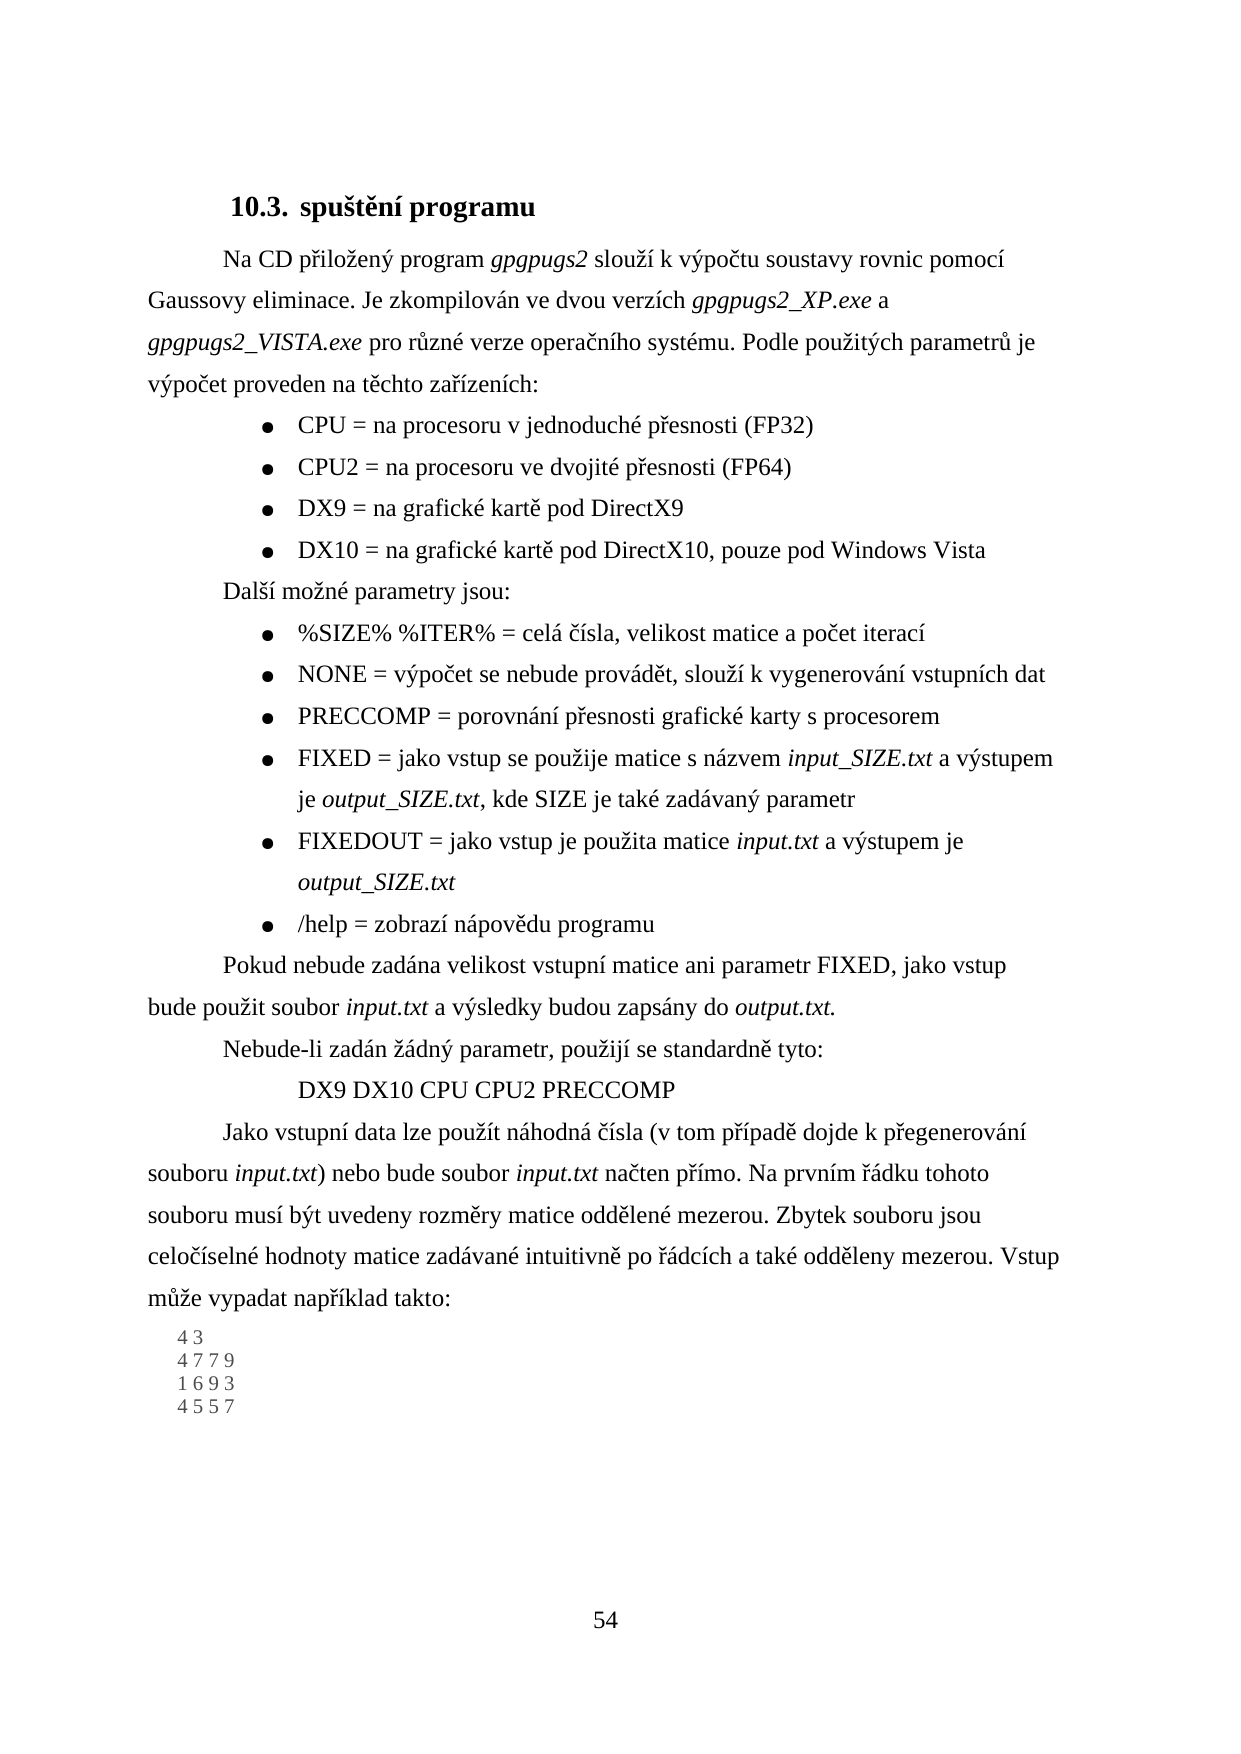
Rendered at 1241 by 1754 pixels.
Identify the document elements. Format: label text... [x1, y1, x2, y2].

text 1 6 9 3 [148, 1372, 1063, 1395]
text Na CD přiložený program gpgpugs2 slouží k výpočtu soustavy rovnic pomocí Gaussovy eliminace. Je zkompilován ve dvou verzích gpgpugs2_XP.exe a gpgpugs2_VISTA.exe pro různé verze operačního systému. Podle použitých parametrů je výpočet proveden na těchto zařízeních: [148, 245, 1063, 397]
list DX9 = na grafické kartě pod DirectX9 [260, 494, 1063, 522]
list CPU = na procesoru v jednoduché přesnosti (FP32) [260, 411, 1063, 439]
subtitle spuštění programu [223, 190, 1063, 223]
list NONE = výpočet se nebude provádět, slouží k vygenerování vstupních dat [260, 661, 1063, 688]
list /help = zobrazí nápovědu programu [260, 910, 1063, 938]
list PRECCOMP = porovnání přesnosti grafické karty s procesorem [260, 702, 1063, 730]
text DX9 DX10 CPU CPU2 PRECCOMP [148, 1076, 1063, 1104]
text 4 3 [148, 1326, 1063, 1349]
text Pokud nebude zadána velikost vstupní matice ani parametr FIXED, jako vstup bude použit soubor input.txt a výsledky budou zapsány do output.txt. [148, 952, 1063, 1021]
list FIXEDOUT = jako vstup je použita matice input.txt a výstupem je output_SIZE.txt [260, 827, 1063, 896]
text 4 7 7 9 [148, 1349, 1063, 1372]
text Další možné parametry jsou: [148, 577, 1063, 605]
list CPU2 = na procesoru ve dvojité přesnosti (FP64) [260, 453, 1063, 481]
text 4 5 5 7 [148, 1395, 1063, 1418]
list DX10 = na grafické kartě pod DirectX10, pouze pod Windows Vista [260, 536, 1063, 564]
list %SIZE% %ITER% = celá čísla, velikost matice a počet iterací [260, 619, 1063, 647]
list FIXED = jako vstup se použije matice s názvem input_SIZE.txt a výstupem je output_SIZE.txt, kde SIZE je také zadávaný parametr [260, 744, 1063, 813]
text Jako vstupní data lze použít náhodná čísla (v tom případě dojde k přegenerování souboru input.txt) nebo bude soubor input.txt načten přímo. Na prvním řádku tohoto souboru musí být uvedeny rozměry matice oddělené mezerou. Zbytek souboru jsou celočíselné hodnoty matice zadávané intuitivně po řádcích a také odděleny mezerou. Vstup může vypadat například takto: [148, 1118, 1063, 1312]
text Nebude-li zadán žádný parametr, použijí se standardně tyto: [148, 1035, 1063, 1062]
